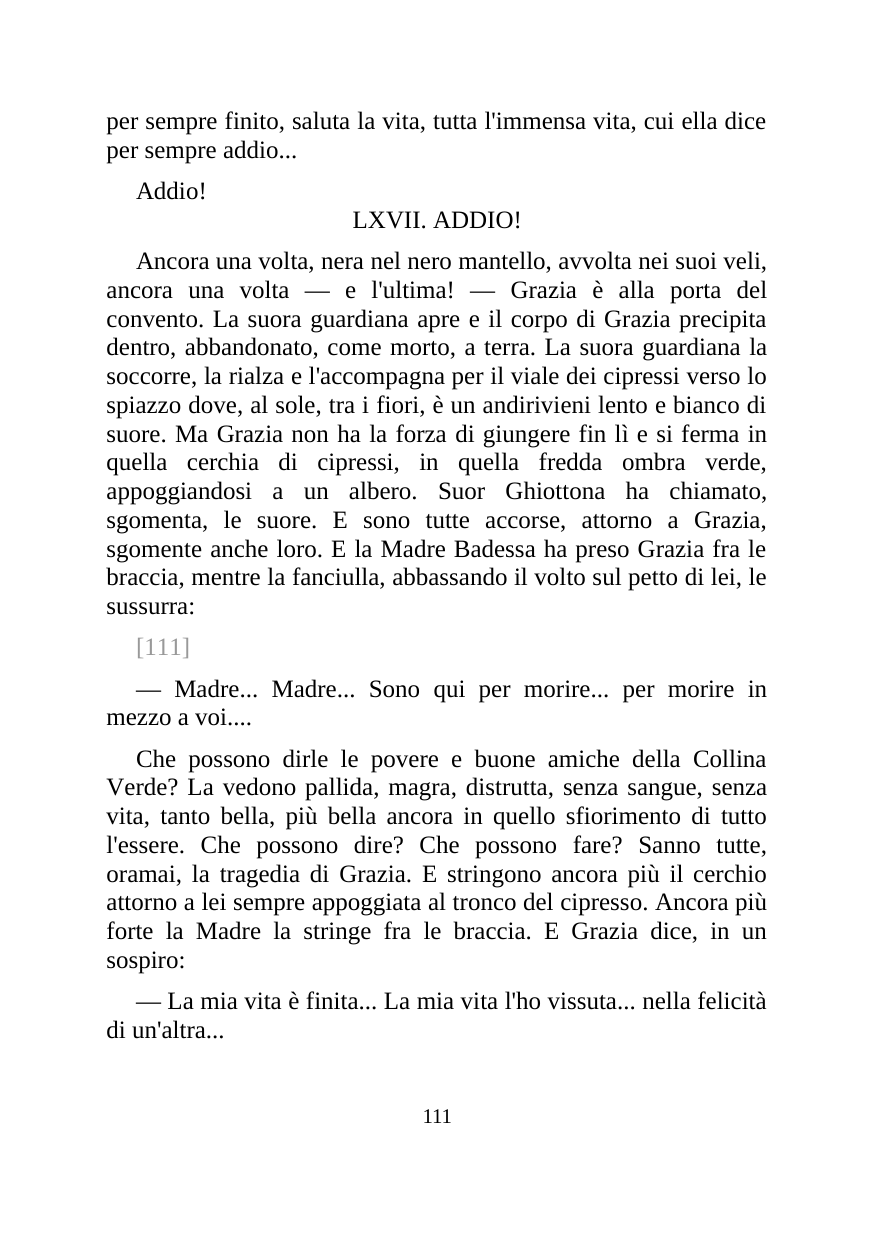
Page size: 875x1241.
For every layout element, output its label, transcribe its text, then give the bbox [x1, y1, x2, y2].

text — Madre... Madre... Sono qui per morire... per morire in mezzo a voi.... [106, 674, 768, 731]
subtitle LXVII. ADDIO! [106, 205, 768, 234]
text [111] [106, 632, 768, 661]
text per sempre finito, saluta la vita, tutta l'immensa vita, cui ella dice per sempre addio... [106, 106, 768, 164]
text Che possono dirle le povere e buone amiche della Collina Verde? La vedono pallida, magra, distrutta, senza sangue, senza vita, tanto bella, più bella ancora in quello sfiorimento di tutto l'essere. Che possono dire? Che possono fare? Sanno tutte, oramai, la tragedia di Grazia. E stringono ancora più il cerchio attorno a lei sempre appoggiata al tronco del cipresso. Ancora più forte la Madre la stringe fra le braccia. E Grazia dice, in un sospiro: [106, 744, 768, 974]
text Ancora una volta, nera nel nero mantello, avvolta nei suoi veli, ancora una volta — e l'ultima! — Grazia è alla porta del convento. La suora guardiana apre e il corpo di Grazia precipita dentro, abbandonato, come morto, a terra. La suora guardiana la soccorre, la rialza e l'accompagna per il viale dei cipressi verso lo spiazzo dove, al sole, tra i fiori, è un andirivieni lento e bianco di suore. Ma Grazia non ha la forza di giungere fin lì e si ferma in quella cerchia di cipressi, in quella fredda ombra verde, appoggiandosi a un albero. Suor Ghiottona ha chiamato, sgomenta, le suore. E sono tutte accorse, attorno a Grazia, sgomente anche loro. E la Madre Badessa ha preso Grazia fra le braccia, mentre la fanciulla, abbassando il volto sul petto di lei, le sussurra: [106, 246, 768, 620]
text — La mia vita è finita... La mia vita l'ho vissuta... nella felicità di un'altra... [106, 986, 768, 1044]
text Addio! [106, 176, 768, 205]
